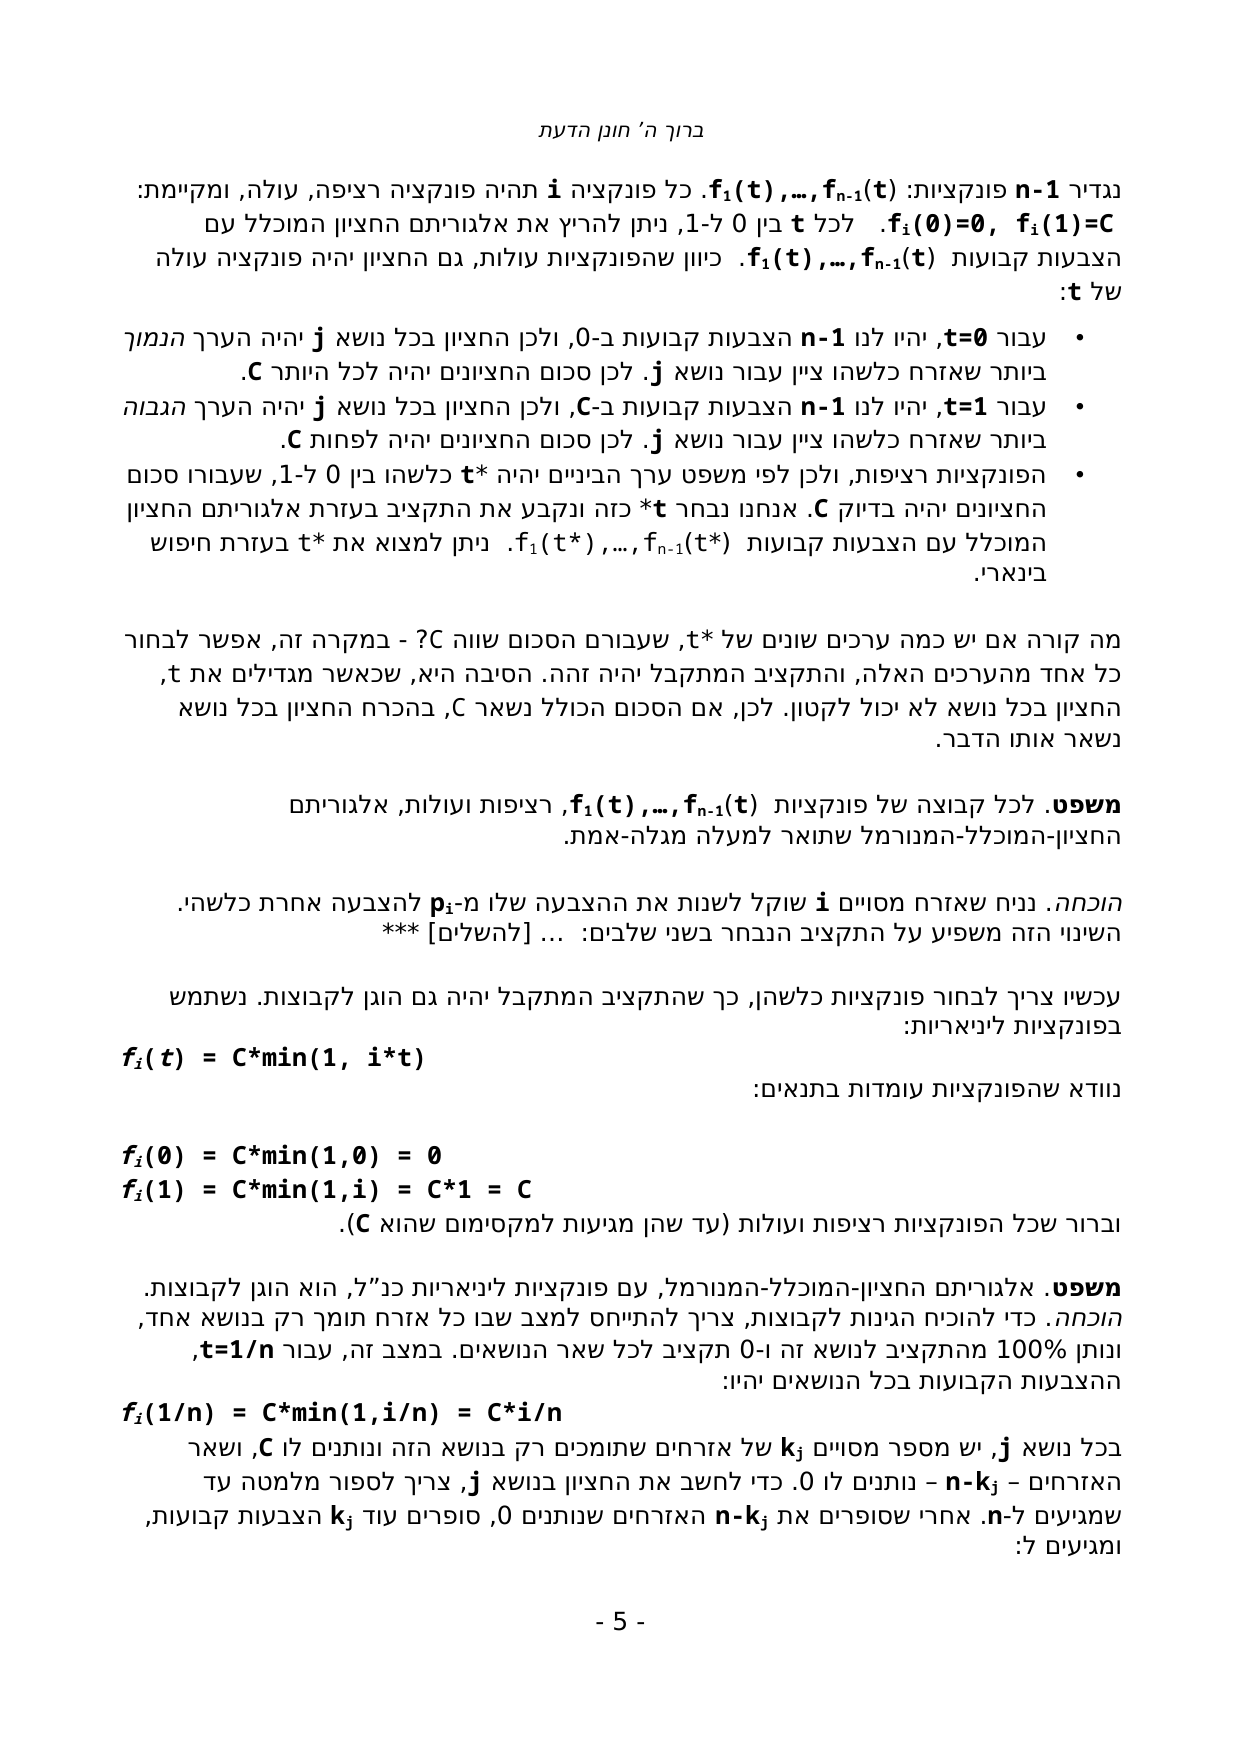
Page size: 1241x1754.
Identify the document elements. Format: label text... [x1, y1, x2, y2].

text fi(1/n) = C*min(1,i/n) = C*i/n [118, 1395, 1122, 1429]
text בכל נושא j, יש מספר מסויים kj של אזרחים שתומכים רק בנושא הזה ונותנים לו C, ושאר האזרחים – n-kj – נותנים לו 0. כדי לחשב את החציון בנושא j, צריך לספור מלמטה עד שמגיעים ל-n. אחרי שסופרים את n-kj האזרחים שנותנים 0, סופרים עוד kj הצבעות קבועות, ומגיעים ל: [118, 1429, 1122, 1561]
text הוכחה. כדי להוכיח הגינות לקבוצות, צריך להתייחס למצב שבו כל אזרח תומך רק בנושא אחד, ונותן 100% מהתקציב לנושא זה ו-0 תקציב לכל שאר הנושאים. במצב זה, עבור t=1/n, ההצבעות הקבועות בכל הנושאים יהיו: [118, 1303, 1122, 1395]
text הוכחה. נניח שאזרח מסויים i שוקל לשנות את ההצבעה שלו מ-pi להצבעה אחרת כלשהי. השינוי הזה משפיע על התקציב הנבחר בשני שלבים: … [להשלים] *** [118, 884, 1122, 948]
text fi(1) = C*min(1,i) = C*1 = C [118, 1171, 1122, 1205]
text נוודא שהפונקציות עומדות בתנאים: [118, 1074, 1122, 1103]
text משפט. לכל קבוצה של פונקציות (t)f1(t),…,fn-1, רציפות ועולות, אלגוריתם החציון-המוכלל-המנורמל שתואר למעלה מגלה-אמת. [118, 787, 1122, 850]
text fi(t) = C*min(1, i*t) [118, 1040, 1122, 1074]
text עכשיו צריך לבחור פונקציות כלשהן, כך שהתקציב המתקבל יהיה גם הוגן לקבוצות. נשתמש בפונקציות ליניאריות: [118, 982, 1122, 1040]
list הפונקציות רציפות, ולכן לפי משפט ערך הביניים יהיה *t כלשהו בין 0 ל-1, שעבורו סכום החציונים יהיה בדיוק C. אנחנו נבחר t* כזה ונקבע את התקציב בעזרת אלגוריתם החציון המוכלל עם הצבעות קבועות (*t)f1(t*),…,fn-1. ניתן למצוא את *t בעזרת חיפוש בינארי. [118, 456, 1084, 588]
text נגדיר n-1 פונקציות: (t)f1(t),…,fn-1. כל פונקציה i תהיה פונקציה רציפה, עולה, ומקיימת: fi(0)=0, fi(1)=C. לכל t בין 0 ל-1, ניתן להריץ את אלגוריתם החציון המוכלל עם הצבעות קבועות (t)f1(t),…,fn-1. כיוון שהפונקציות עולות, גם החציון יהיה פונקציה עולה של t: [118, 172, 1122, 308]
text מה קורה אם יש כמה ערכים שונים של *t, שעבורם הסכום שווה C? - במקרה זה, אפשר לבחור כל אחד מהערכים האלה, והתקציב המתקבל יהיה זהה. הסיבה היא, שכאשר מגדילים את t, החציון בכל נושא לא יכול לקטון. לכן, אם הסכום הכולל נשאר C, בהכרח החציון בכל נושא נשאר אותו הדבר. [118, 622, 1122, 753]
text וברור שכל הפונקציות רציפות ועולות (עד שהן מגיעות למקסימום שהוא C). [118, 1205, 1122, 1239]
list עבור t=0, יהיו לנו n-1 הצבעות קבועות ב-0, ולכן החציון בכל נושא j יהיה הערך הנמוך ביותר שאזרח כלשהו ציין עבור נושא j. לכן סכום החציונים יהיה לכל היותר C. [118, 320, 1084, 388]
text משפט. אלגוריתם החציון-המוכלל-המנורמל, עם פונקציות ליניאריות כנ”ל, הוא הוגן לקבוצות. [118, 1273, 1122, 1303]
text fi(0) = C*min(1,0) = 0 [118, 1137, 1122, 1171]
list עבור t=1, יהיו לנו n-1 הצבעות קבועות ב-C, ולכן החציון בכל נושא j יהיה הערך הגבוה ביותר שאזרח כלשהו ציין עבור נושא j. לכן סכום החציונים יהיה לפחות C. [118, 388, 1084, 456]
